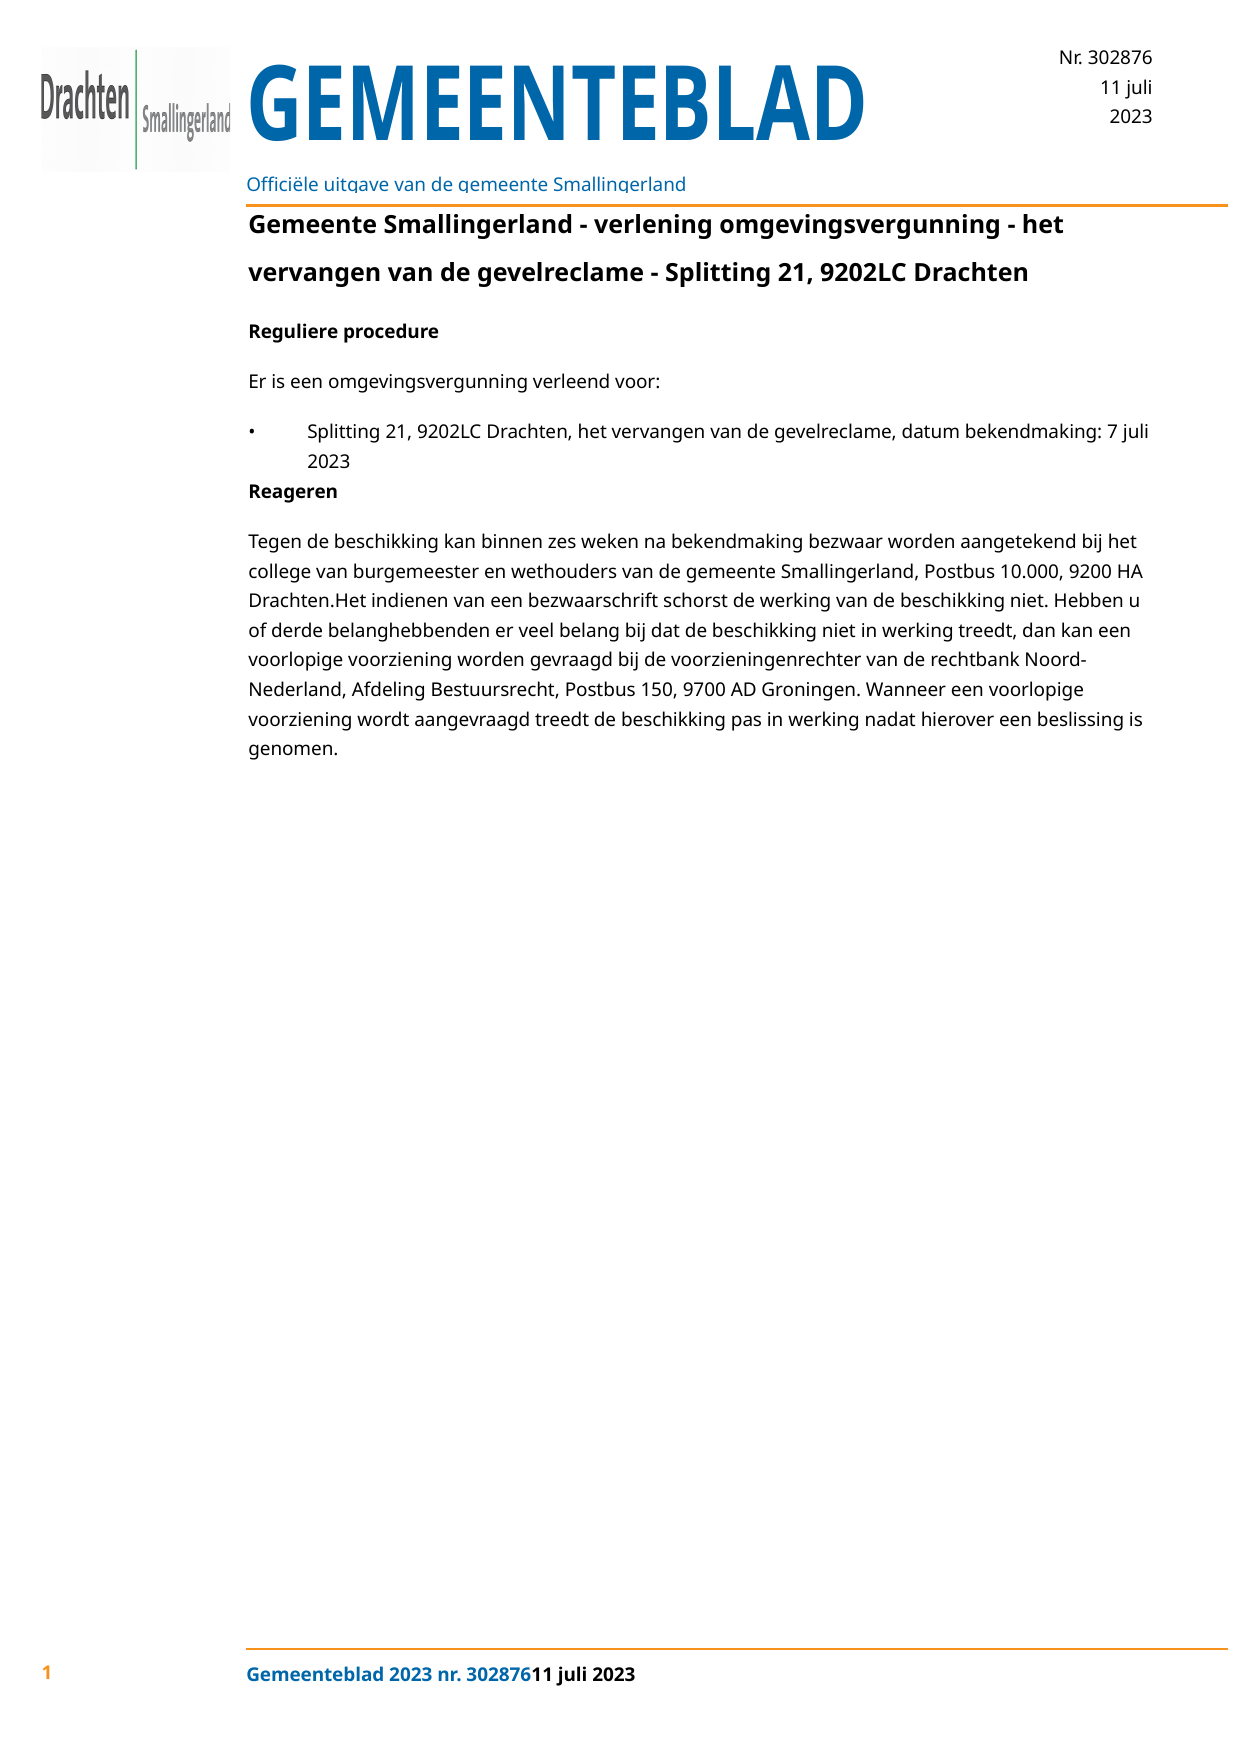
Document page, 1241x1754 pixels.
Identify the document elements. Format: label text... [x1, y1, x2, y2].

text Reguliere procedure [248, 318, 1152, 344]
text Reageren [248, 478, 1152, 504]
picture [41, 47, 231, 172]
text Tegen de beschikking kan binnen zes weken na bekendmaking bezwaar worden aangetekend bij het college van burgemeester en wethouders van de gemeente Smallingerland, Postbus 10.000, 9200 HA Drachten.Het indienen van een bezwaarschrift schorst de werking van de beschikking niet. Hebben u of derde belanghebbenden er veel belang bij dat de beschikking niet in werking treedt, dan kan een voorlopige voorziening worden gevraagd bij de voorzieningenrechter van de rechtbank Noord-Nederland, Afdeling Bestuursrecht, Postbus 150, 9700 AD Groningen. Wanneer een voorlopige voorziening wordt aangevraagd treedt de beschikking pas in werking nadat hierover een beslissing is genomen. [248, 528, 1152, 761]
text Er is een omgevingsvergunning verleend voor: [248, 368, 1152, 394]
text Gemeente Smallingerland - verlening omgevingsvergunning - het vervangen van de gevelreclame - Splitting 21, 9202LC Drachten [248, 207, 1152, 288]
list Splitting 21, 9202LC Drachten, het vervangen van de gevelreclame, datum bekendmaking: 7 juli 2023 [248, 419, 1152, 474]
